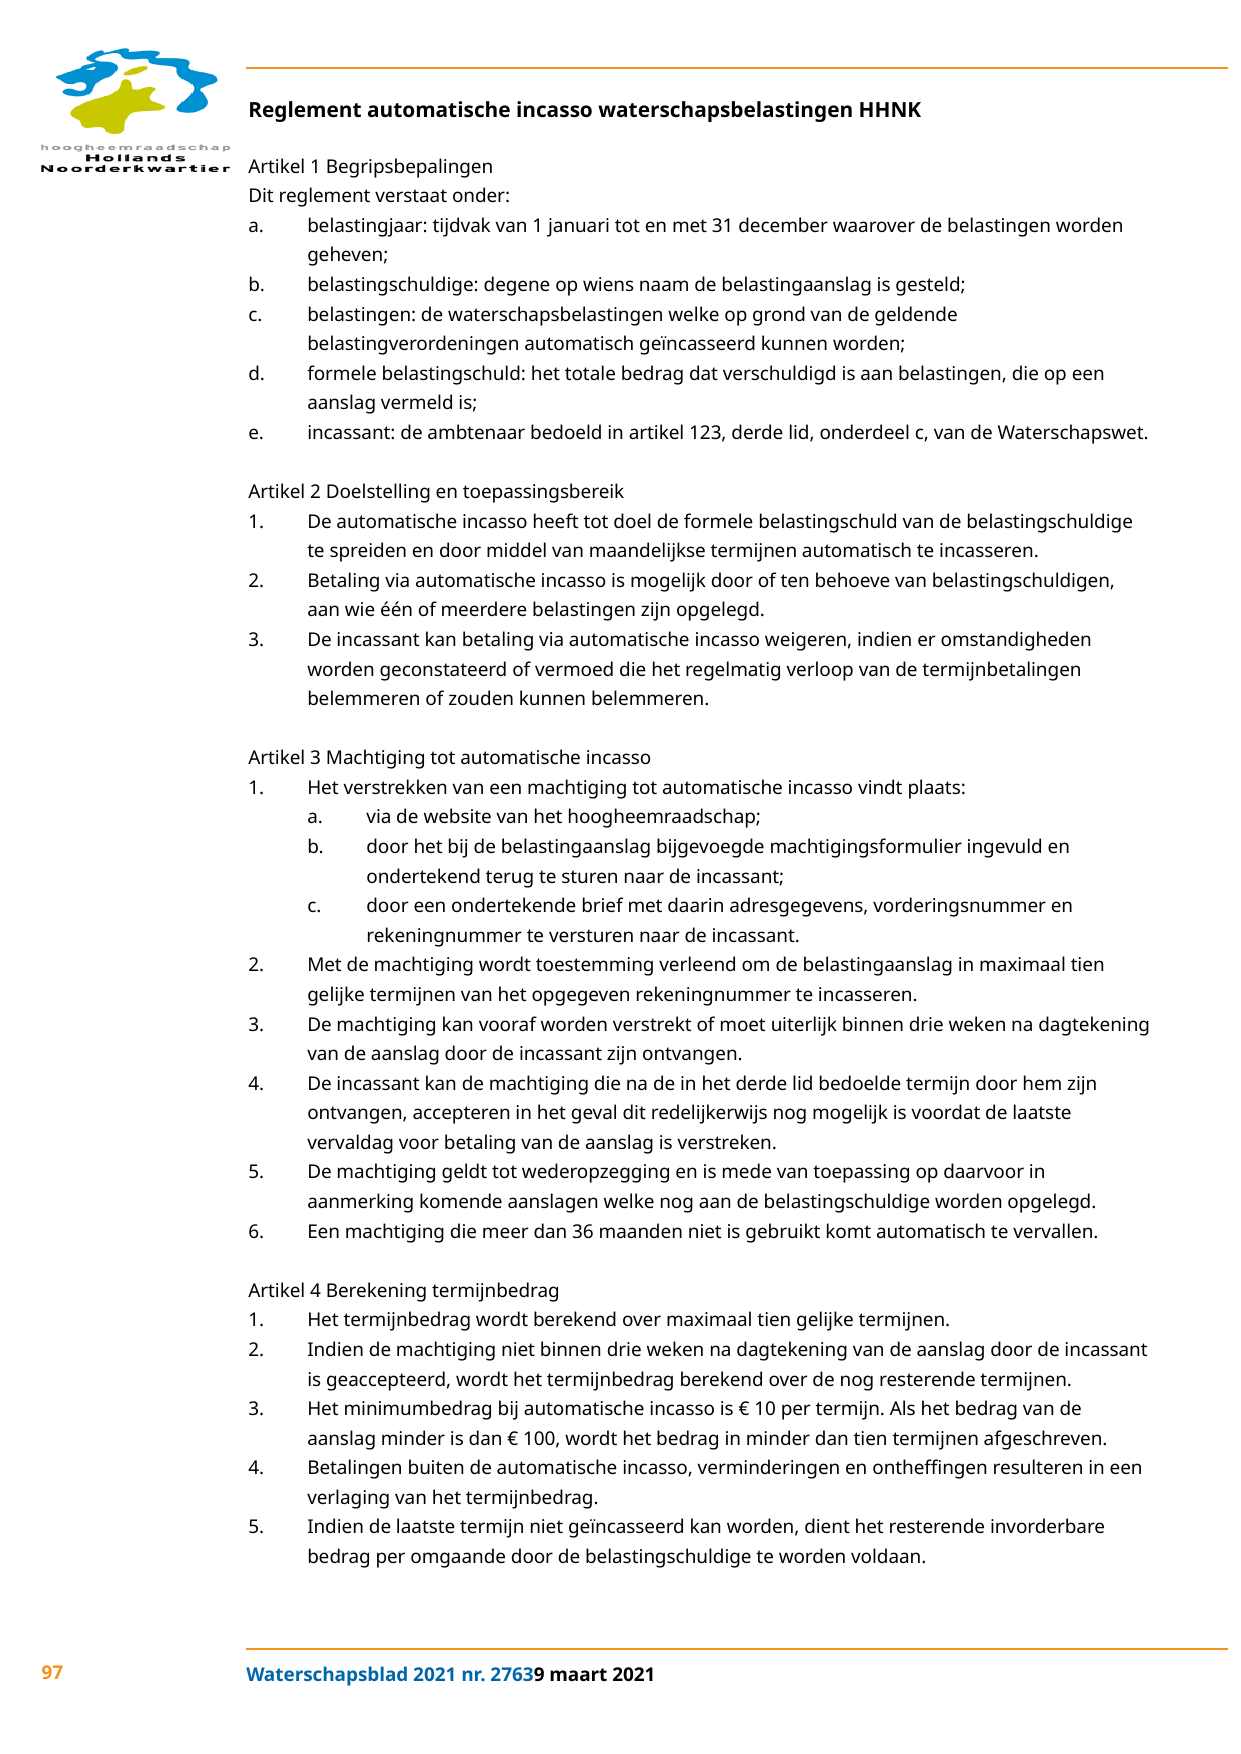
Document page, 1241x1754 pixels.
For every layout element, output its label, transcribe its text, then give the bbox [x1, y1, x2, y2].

list formele belastingschuld: het totale bedrag dat verschuldigd is aan belastingen, die op een aanslag vermeld is; [248, 360, 1152, 415]
list De incassant kan betaling via automatische incasso weigeren, indien er omstandigheden worden geconstateerd of vermoed die het regelmatig verloop van de termijnbetalingen belemmeren of zouden kunnen belemmeren. [248, 626, 1152, 711]
text Artikel 1 Begripsbepalingen [248, 153, 1152, 179]
list Het termijnbedrag wordt berekend over maximaal tien gelijke termijnen. [248, 1307, 1152, 1332]
list Het verstrekken van een machtiging tot automatische incasso vindt plaats: [248, 774, 1152, 800]
list Een machtiging die meer dan 36 maanden niet is gebruikt komt automatisch te vervallen. [248, 1218, 1152, 1244]
text Reglement automatische incasso waterschapsbelastingen HHNK [248, 95, 1152, 123]
text Artikel 3 Machtiging tot automatische incasso [248, 744, 1152, 770]
list Indien de laatste termijn niet geïncasseerd kan worden, dient het resterende invorderbare bedrag per omgaande door de belastingschuldige te worden voldaan. [248, 1514, 1152, 1569]
list door een ondertekende brief met daarin adresgegevens, vorderingsnummer en rekeningnummer te versturen naar de incassant. [307, 892, 1152, 948]
list De incassant kan de machtiging die na de in het derde lid bedoelde termijn door hem zijn ontvangen, accepteren in het geval dit redelijkerwijs nog mogelijk is voordat de laatste vervaldag voor betaling van de aanslag is verstreken. [248, 1070, 1152, 1155]
list Met de machtiging wordt toestemming verleend om de belastingaanslag in maximaal tien gelijke termijnen van het opgegeven rekeningnummer te incasseren. [248, 952, 1152, 1007]
list De machtiging geldt tot wederopzegging en is mede van toepassing op daarvoor in aanmerking komende aanslagen welke nog aan de belastingschuldige worden opgelegd. [248, 1159, 1152, 1214]
list belastingschuldige: degene op wiens naam de belastingaanslag is gesteld; [248, 271, 1152, 297]
list Betalingen buiten de automatische incasso, verminderingen en ontheffingen resulteren in een verlaging van het termijnbedrag. [248, 1454, 1152, 1510]
list De machtiging kan vooraf worden verstrekt of moet uiterlijk binnen drie weken na dagtekening van de aanslag door de incassant zijn ontvangen. [248, 1011, 1152, 1066]
list Indien de machtiging niet binnen drie weken na dagtekening van de aanslag door de incassant is geaccepteerd, wordt het termijnbedrag berekend over de nog resterende termijnen. [248, 1336, 1152, 1392]
list belastingjaar: tijdvak van 1 januari tot en met 31 december waarover de belastingen worden geheven; [248, 212, 1152, 267]
picture [41, 47, 231, 172]
text Artikel 4 Berekening termijnbedrag [248, 1277, 1152, 1303]
list via de website van het hoogheemraadschap; [307, 804, 1152, 829]
list incassant: de ambtenaar bedoeld in artikel 123, derde lid, onderdeel c, van de Waterschapswet. [248, 419, 1152, 445]
text Dit reglement verstaat onder: [248, 182, 1152, 208]
list door het bij de belastingaanslag bijgevoegde machtigingsformulier ingevuld en ondertekend terug te sturen naar de incassant; [307, 833, 1152, 889]
list belastingen: de waterschapsbelastingen welke op grond van de geldende belastingverordeningen automatisch geïncasseerd kunnen worden; [248, 301, 1152, 356]
list Betaling via automatische incasso is mogelijk door of ten behoeve van belastingschuldigen, aan wie één of meerdere belastingen zijn opgelegd. [248, 567, 1152, 622]
text Artikel 2 Doelstelling en toepassingsbereik [248, 478, 1152, 504]
list Het minimumbedrag bij automatische incasso is € 10 per termijn. Als het bedrag van de aanslag minder is dan € 100, wordt het bedrag in minder dan tien termijnen afgeschreven. [248, 1395, 1152, 1451]
list De automatische incasso heeft tot doel de formele belastingschuld van de belastingschuldige te spreiden en door middel van maandelijkse termijnen automatisch te incasseren. [248, 508, 1152, 563]
